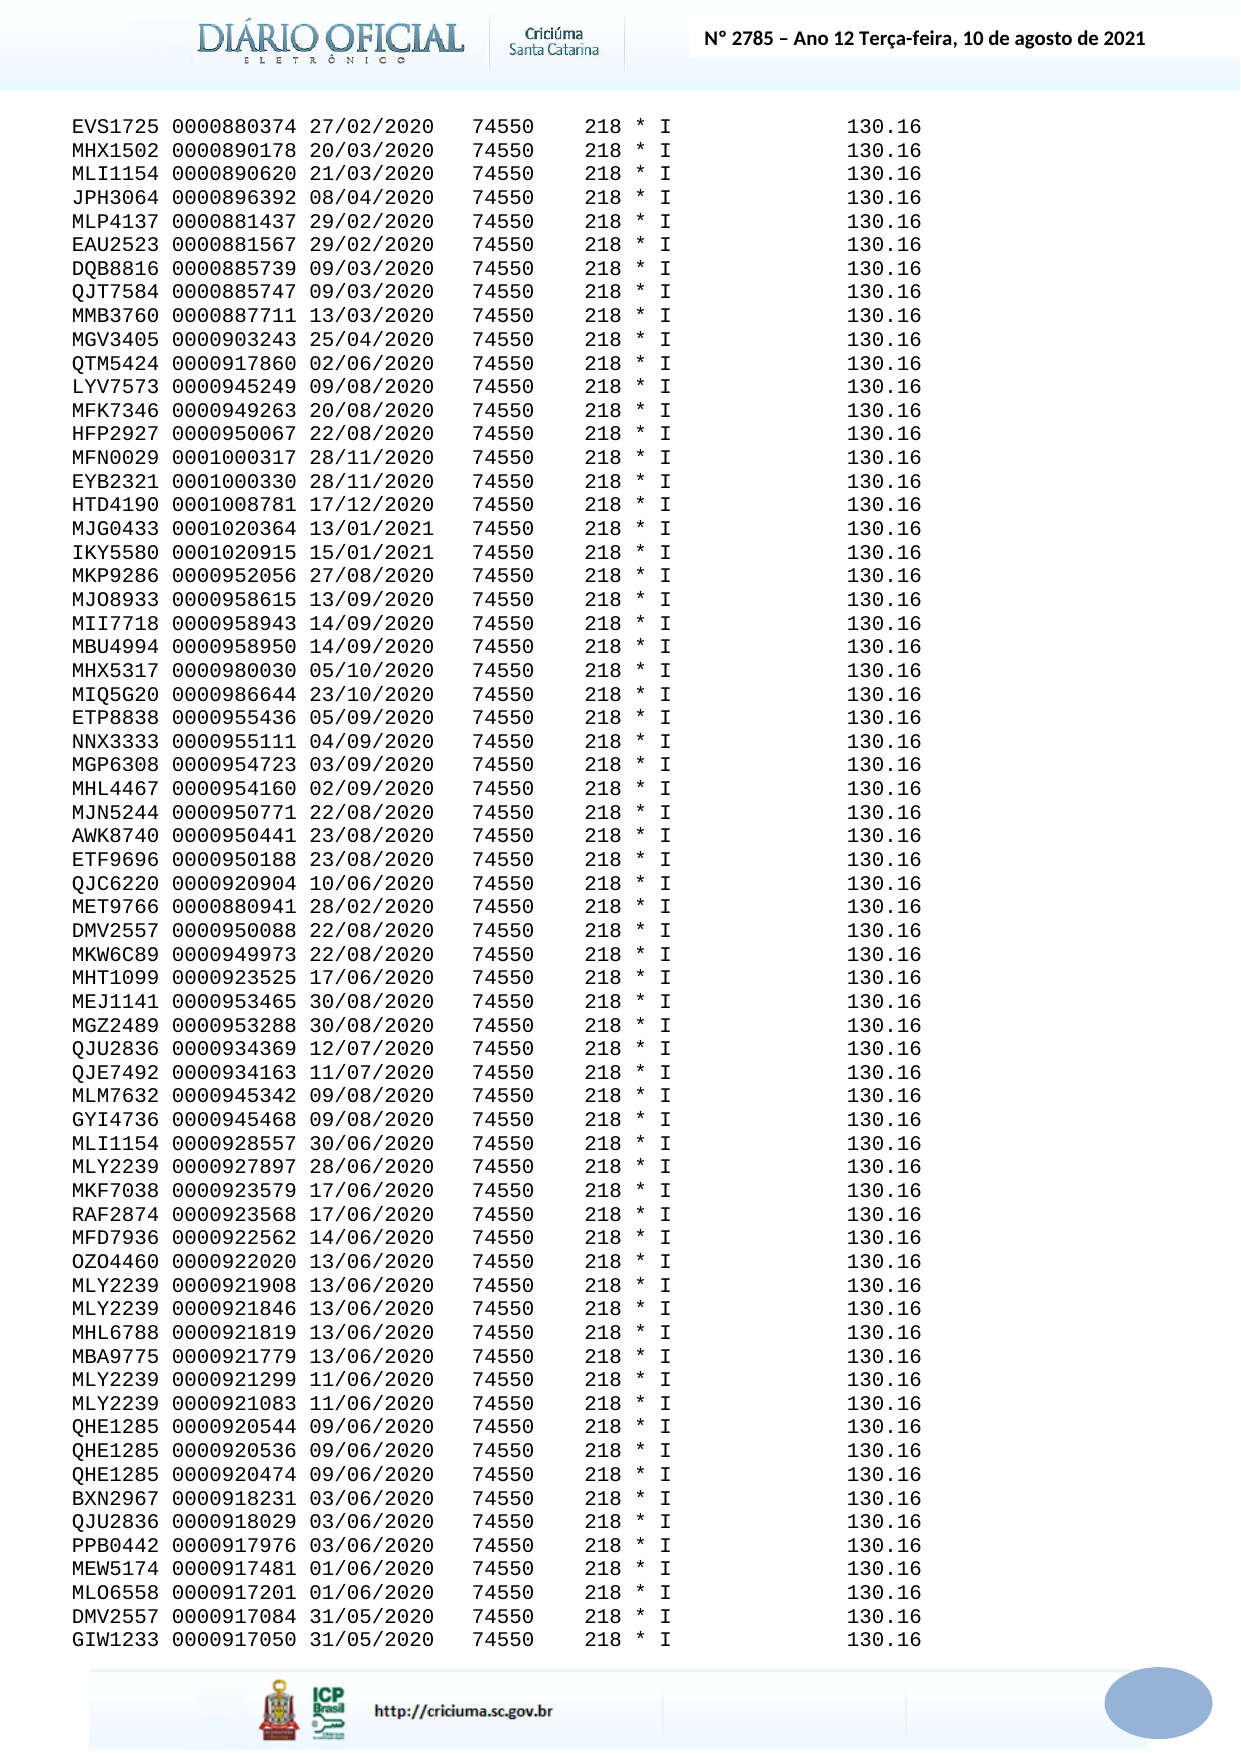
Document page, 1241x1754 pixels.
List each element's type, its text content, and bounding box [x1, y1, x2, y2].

text MBU4994 0000958950 14/09/2020 74550 218 * I 130.16 [59, 636, 1181, 660]
text MMB3760 0000887711 13/03/2020 74550 218 * I 130.16 [59, 305, 1181, 329]
text MHX1502 0000890178 20/03/2020 74550 218 * I 130.16 [59, 140, 1181, 163]
text MEW5174 0000917481 01/06/2020 74550 218 * I 130.16 [59, 1558, 1181, 1582]
text MIQ5G20 0000986644 23/10/2020 74550 218 * I 130.16 [59, 683, 1181, 707]
text QHE1285 0000920474 09/06/2020 74550 218 * I 130.16 [59, 1464, 1181, 1487]
text BXN2967 0000918231 03/06/2020 74550 218 * I 130.16 [59, 1487, 1181, 1511]
text EVS1725 0000880374 27/02/2020 74550 218 * I 130.16 [59, 116, 1181, 140]
text MGP6308 0000954723 03/09/2020 74550 218 * I 130.16 [59, 754, 1181, 778]
text DMV2557 0000950088 22/08/2020 74550 218 * I 130.16 [59, 920, 1181, 944]
text MGV3405 0000903243 25/04/2020 74550 218 * I 130.16 [59, 329, 1181, 352]
text MLI1154 0000890620 21/03/2020 74550 218 * I 130.16 [59, 163, 1181, 187]
text OZO4460 0000922020 13/06/2020 74550 218 * I 130.16 [59, 1251, 1181, 1275]
text MBA9775 0000921779 13/06/2020 74550 218 * I 130.16 [59, 1346, 1181, 1369]
text MHT1099 0000923525 17/06/2020 74550 218 * I 130.16 [59, 967, 1181, 991]
text JPH3064 0000896392 08/04/2020 74550 218 * I 130.16 [59, 187, 1181, 211]
text QHE1285 0000920544 09/06/2020 74550 218 * I 130.16 [59, 1417, 1181, 1440]
text MJO8933 0000958615 13/09/2020 74550 218 * I 130.16 [59, 589, 1181, 613]
text DQB8816 0000885739 09/03/2020 74550 218 * I 130.16 [59, 258, 1181, 282]
text GYI4736 0000945468 09/08/2020 74550 218 * I 130.16 [59, 1109, 1181, 1133]
text MKF7038 0000923579 17/06/2020 74550 218 * I 130.16 [59, 1180, 1181, 1204]
text QHE1285 0000920536 09/06/2020 74550 218 * I 130.16 [59, 1440, 1181, 1464]
text MHX5317 0000980030 05/10/2020 74550 218 * I 130.16 [59, 660, 1181, 683]
text MLO6558 0000917201 01/06/2020 74550 218 * I 130.16 [59, 1582, 1181, 1606]
text MKP9286 0000952056 27/08/2020 74550 218 * I 130.16 [59, 565, 1181, 589]
text QTM5424 0000917860 02/06/2020 74550 218 * I 130.16 [59, 352, 1181, 376]
text EAU2523 0000881567 29/02/2020 74550 218 * I 130.16 [59, 234, 1181, 258]
text MJG0433 0001020364 13/01/2021 74550 218 * I 130.16 [59, 518, 1181, 542]
text EYB2321 0001000330 28/11/2020 74550 218 * I 130.16 [59, 471, 1181, 494]
text QJU2836 0000918029 03/06/2020 74550 218 * I 130.16 [59, 1511, 1181, 1535]
text ETP8838 0000955436 05/09/2020 74550 218 * I 130.16 [59, 707, 1181, 731]
text HFP2927 0000950067 22/08/2020 74550 218 * I 130.16 [59, 423, 1181, 447]
text AWK8740 0000950441 23/08/2020 74550 218 * I 130.16 [59, 825, 1181, 849]
text MFK7346 0000949263 20/08/2020 74550 218 * I 130.16 [59, 400, 1181, 423]
text QJT7584 0000885747 09/03/2020 74550 218 * I 130.16 [59, 282, 1181, 305]
text MLI1154 0000928557 30/06/2020 74550 218 * I 130.16 [59, 1133, 1181, 1156]
text QJC6220 0000920904 10/06/2020 74550 218 * I 130.16 [59, 873, 1181, 896]
text MFD7936 0000922562 14/06/2020 74550 218 * I 130.16 [59, 1227, 1181, 1251]
text LYV7573 0000945249 09/08/2020 74550 218 * I 130.16 [59, 376, 1181, 400]
text MLP4137 0000881437 29/02/2020 74550 218 * I 130.16 [59, 211, 1181, 234]
text MKW6C89 0000949973 22/08/2020 74550 218 * I 130.16 [59, 944, 1181, 967]
text QJU2836 0000934369 12/07/2020 74550 218 * I 130.16 [59, 1038, 1181, 1062]
text MET9766 0000880941 28/02/2020 74550 218 * I 130.16 [59, 896, 1181, 920]
text NNX3333 0000955111 04/09/2020 74550 218 * I 130.16 [59, 731, 1181, 754]
text MHL6788 0000921819 13/06/2020 74550 218 * I 130.16 [59, 1322, 1181, 1346]
text MLY2239 0000921846 13/06/2020 74550 218 * I 130.16 [59, 1298, 1181, 1322]
text RAF2874 0000923568 17/06/2020 74550 218 * I 130.16 [59, 1204, 1181, 1227]
text MII7718 0000958943 14/09/2020 74550 218 * I 130.16 [59, 613, 1181, 636]
text PPB0442 0000917976 03/06/2020 74550 218 * I 130.16 [59, 1535, 1181, 1558]
text MEJ1141 0000953465 30/08/2020 74550 218 * I 130.16 [59, 991, 1181, 1014]
text MHL4467 0000954160 02/09/2020 74550 218 * I 130.16 [59, 778, 1181, 802]
text MLY2239 0000921299 11/06/2020 74550 218 * I 130.16 [59, 1369, 1181, 1393]
text MJN5244 0000950771 22/08/2020 74550 218 * I 130.16 [59, 802, 1181, 825]
text QJE7492 0000934163 11/07/2020 74550 218 * I 130.16 [59, 1062, 1181, 1086]
text IKY5580 0001020915 15/01/2021 74550 218 * I 130.16 [59, 542, 1181, 565]
text MLY2239 0000921908 13/06/2020 74550 218 * I 130.16 [59, 1275, 1181, 1298]
text DMV2557 0000917084 31/05/2020 74550 218 * I 130.16 [59, 1606, 1181, 1629]
text HTD4190 0001008781 17/12/2020 74550 218 * I 130.16 [59, 494, 1181, 518]
text MGZ2489 0000953288 30/08/2020 74550 218 * I 130.16 [59, 1014, 1181, 1038]
text MFN0029 0001000317 28/11/2020 74550 218 * I 130.16 [59, 447, 1181, 471]
text MLM7632 0000945342 09/08/2020 74550 218 * I 130.16 [59, 1086, 1181, 1109]
text GIW1233 0000917050 31/05/2020 74550 218 * I 130.16 [59, 1629, 1181, 1653]
text ETF9696 0000950188 23/08/2020 74550 218 * I 130.16 [59, 849, 1181, 873]
text MLY2239 0000921083 11/06/2020 74550 218 * I 130.16 [59, 1393, 1181, 1417]
text MLY2239 0000927897 28/06/2020 74550 218 * I 130.16 [59, 1156, 1181, 1180]
